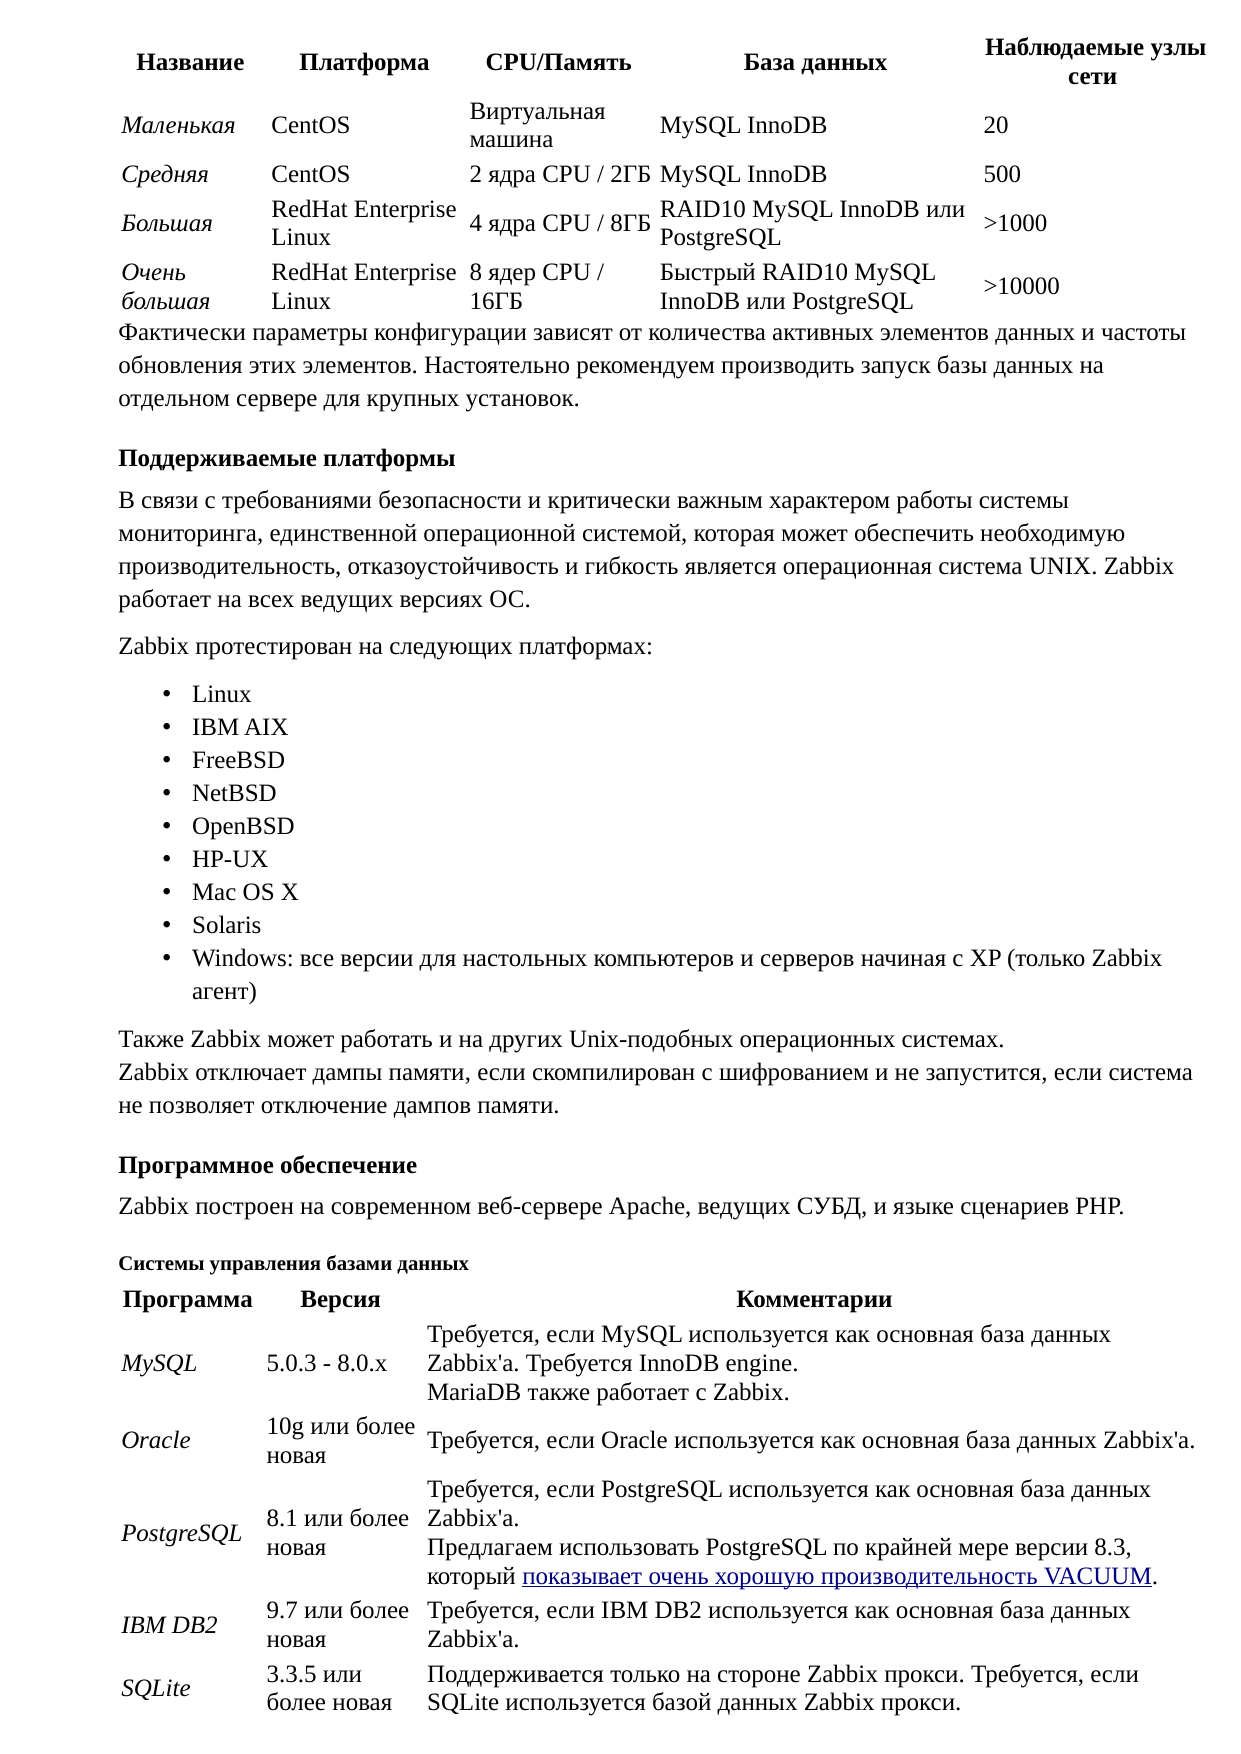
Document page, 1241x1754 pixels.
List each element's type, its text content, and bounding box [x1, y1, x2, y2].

subtitle Поддерживаемые платформы [118, 443, 1211, 472]
list IBM AIX [162, 712, 1211, 741]
text В связи с требованиями безопасности и критически важным характером работы системы мониторинга, единственной операционной системой, которая может обеспечить необходимую производительность, отказоустойчивость и гибкость является операционная система UNIX. Zabbix работает на всех ведущих версиях ОС. [118, 485, 1211, 613]
table_header [118, 30, 1211, 93]
text Также Zabbix может работать и на других Unix-подобных операционных системах. [118, 1024, 1211, 1053]
list FreeBSD [162, 745, 1211, 774]
table_cell [118, 93, 1211, 317]
subtitle Программное обеспечение [118, 1150, 1211, 1179]
text Zabbix протестирован на следующих платформах: [118, 631, 1211, 660]
list Linux [162, 679, 1211, 708]
list OpenBSD [162, 811, 1211, 840]
table_header [118, 1282, 263, 1316]
text Фактически параметры конфигурации зависят от количества активных элементов данных и частоты обновления этих элементов. Настоятельно рекомендуем производить запуск базы данных на отдельном сервере для крупных установок. [118, 317, 1211, 412]
table_cell [264, 1316, 1211, 1592]
list Windows: все версии для настольных компьютеров и серверов начиная с XP (только Zabbix агент) [162, 943, 1211, 1005]
table_cell [264, 1593, 1211, 1719]
table_header [264, 1282, 1211, 1316]
list HP-UX [162, 844, 1211, 873]
table_cell [118, 1593, 263, 1719]
subtitle Системы управления базами данных [118, 1251, 1211, 1275]
list NetBSD [162, 778, 1211, 807]
list Mac OS X [162, 877, 1211, 906]
text Zabbix построен на современном веб-сервере Apache, ведущих СУБД, и языке сценариев PHP. [118, 1191, 1211, 1220]
list Solaris [162, 910, 1211, 939]
text Zabbix отключает дампы памяти, если скомпилирован с шифрованием и не запустится, если система не позволяет отключение дампов памяти. [118, 1057, 1211, 1119]
table_cell [118, 1316, 263, 1592]
